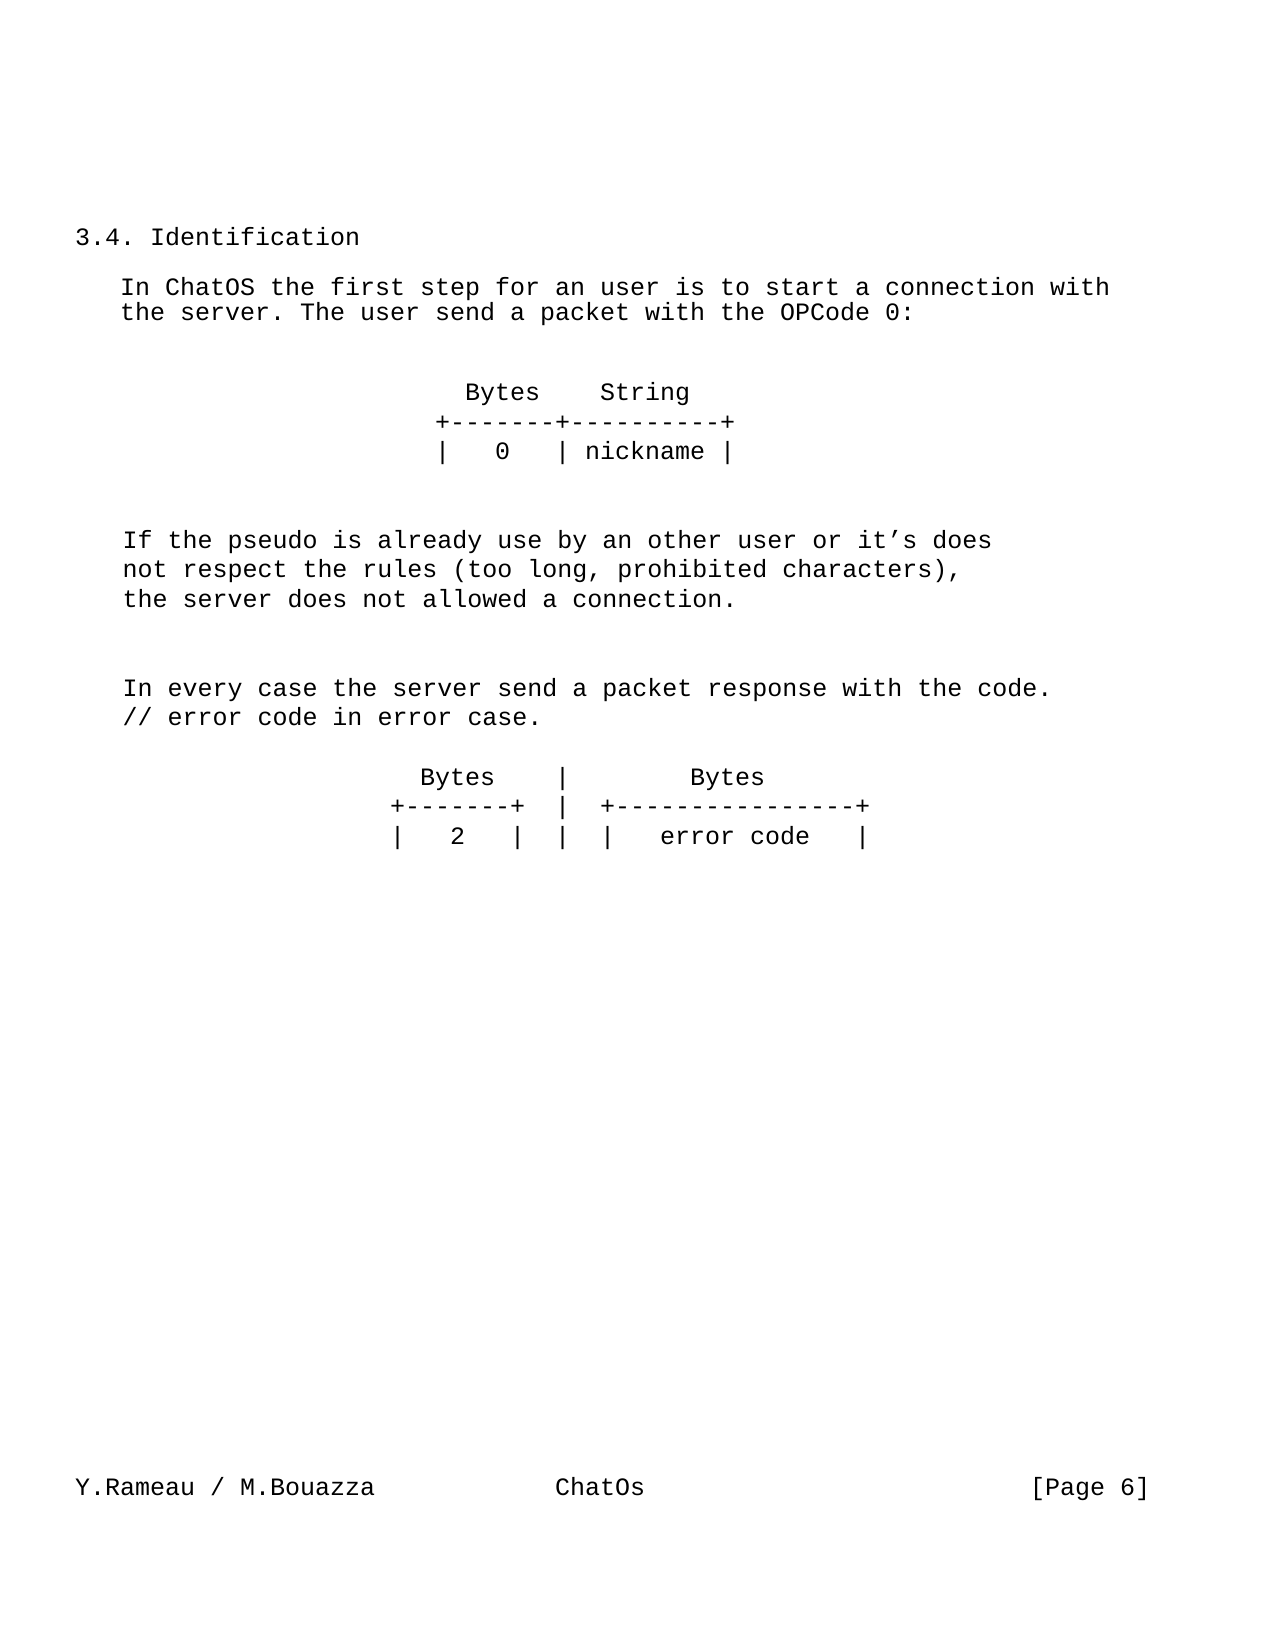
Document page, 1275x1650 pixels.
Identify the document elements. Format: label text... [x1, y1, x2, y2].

text the server does not allowed a connection. [75, 587, 1155, 615]
text Bytes String [120, 379, 1155, 408]
text +-------+----------+ [120, 409, 1155, 437]
text | 0 | nickname | [75, 439, 1155, 467]
text If the pseudo is already use by an other user or it’s does [75, 527, 1155, 556]
text | 2 | | | error code | [75, 823, 1155, 852]
text // error code in error case. [75, 705, 1155, 733]
text In ChatOS the first step for an user is to start a connection with the server. The user send a packet with the OPCode 0: [120, 275, 1155, 325]
text In every case the server send a packet response with the code. [75, 675, 1155, 704]
text not respect the rules (too long, prohibited characters), [75, 557, 1155, 585]
subtitle Identification [75, 225, 1155, 250]
text +-------+ | +----------------+ [120, 794, 1155, 822]
text Bytes | Bytes [120, 764, 1155, 792]
